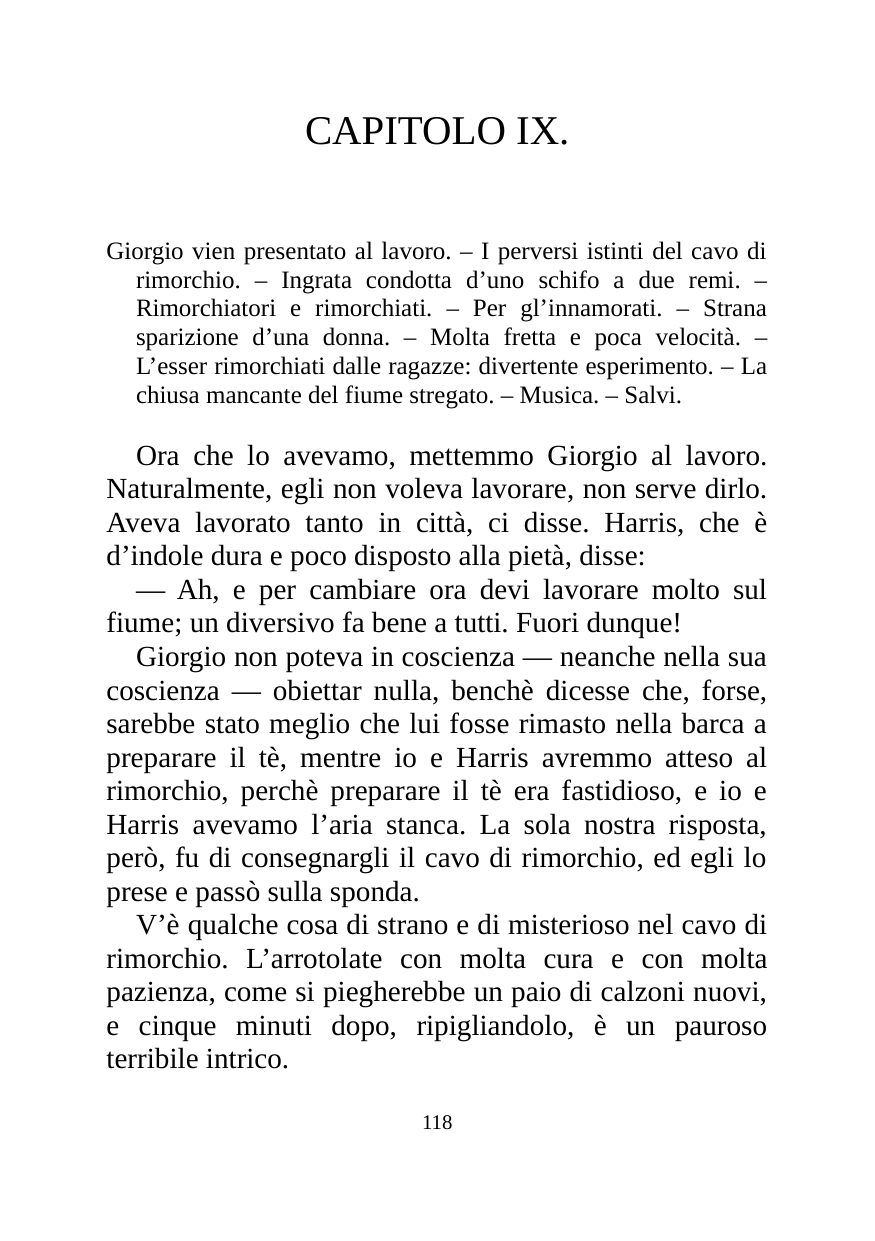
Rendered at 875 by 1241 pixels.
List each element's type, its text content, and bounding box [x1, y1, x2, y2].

subtitle CAPITOLO IX. [106, 106, 768, 153]
text V’è qualche cosa di strano e di misterioso nel cavo di rimorchio. L’arrotolate con molta cura e con molta pazienza, come si piegherebbe un paio di calzoni nuovi, e cinque minuti dopo, ripigliandolo, è un pauroso terribile intrico. [106, 907, 768, 1075]
text — Ah, e per cambiare ora devi lavorare molto sul fiume; un diversivo fa bene a tutti. Fuori dunque! [106, 572, 768, 639]
text Giorgio vien presentato al lavoro. – I perversi istinti del cavo di rimorchio. – Ingrata condotta d’uno schifo a due remi. – Rimorchiatori e rimorchiati. – Per gl’innamorati. – Strana sparizione d’una donna. – Molta fretta e poca velocità. – L’esser rimorchiati dalle ragazze: divertente esperimento. – La chiusa mancante del fiume stregato. – Musica. – Salvi. [106, 236, 768, 408]
text Ora che lo avevamo, mettemmo Giorgio al lavoro. Naturalmente, egli non voleva lavorare, non serve dirlo. Aveva lavorato tanto in città, ci disse. Harris, che è d’indole dura e poco disposto alla pietà, disse: [106, 438, 768, 572]
text Giorgio non poteva in coscienza — neanche nella sua coscienza — obiettar nulla, benchè dicesse che, forse, sarebbe stato meglio che lui fosse rimasto nella barca a preparare il tè, mentre io e Harris avremmo atteso al rimorchio, perchè preparare il tè era fastidioso, e io e Harris avevamo l’aria stanca. La sola nostra risposta, però, fu di consegnargli il cavo di rimorchio, ed egli lo prese e passò sulla sponda. [106, 639, 768, 907]
